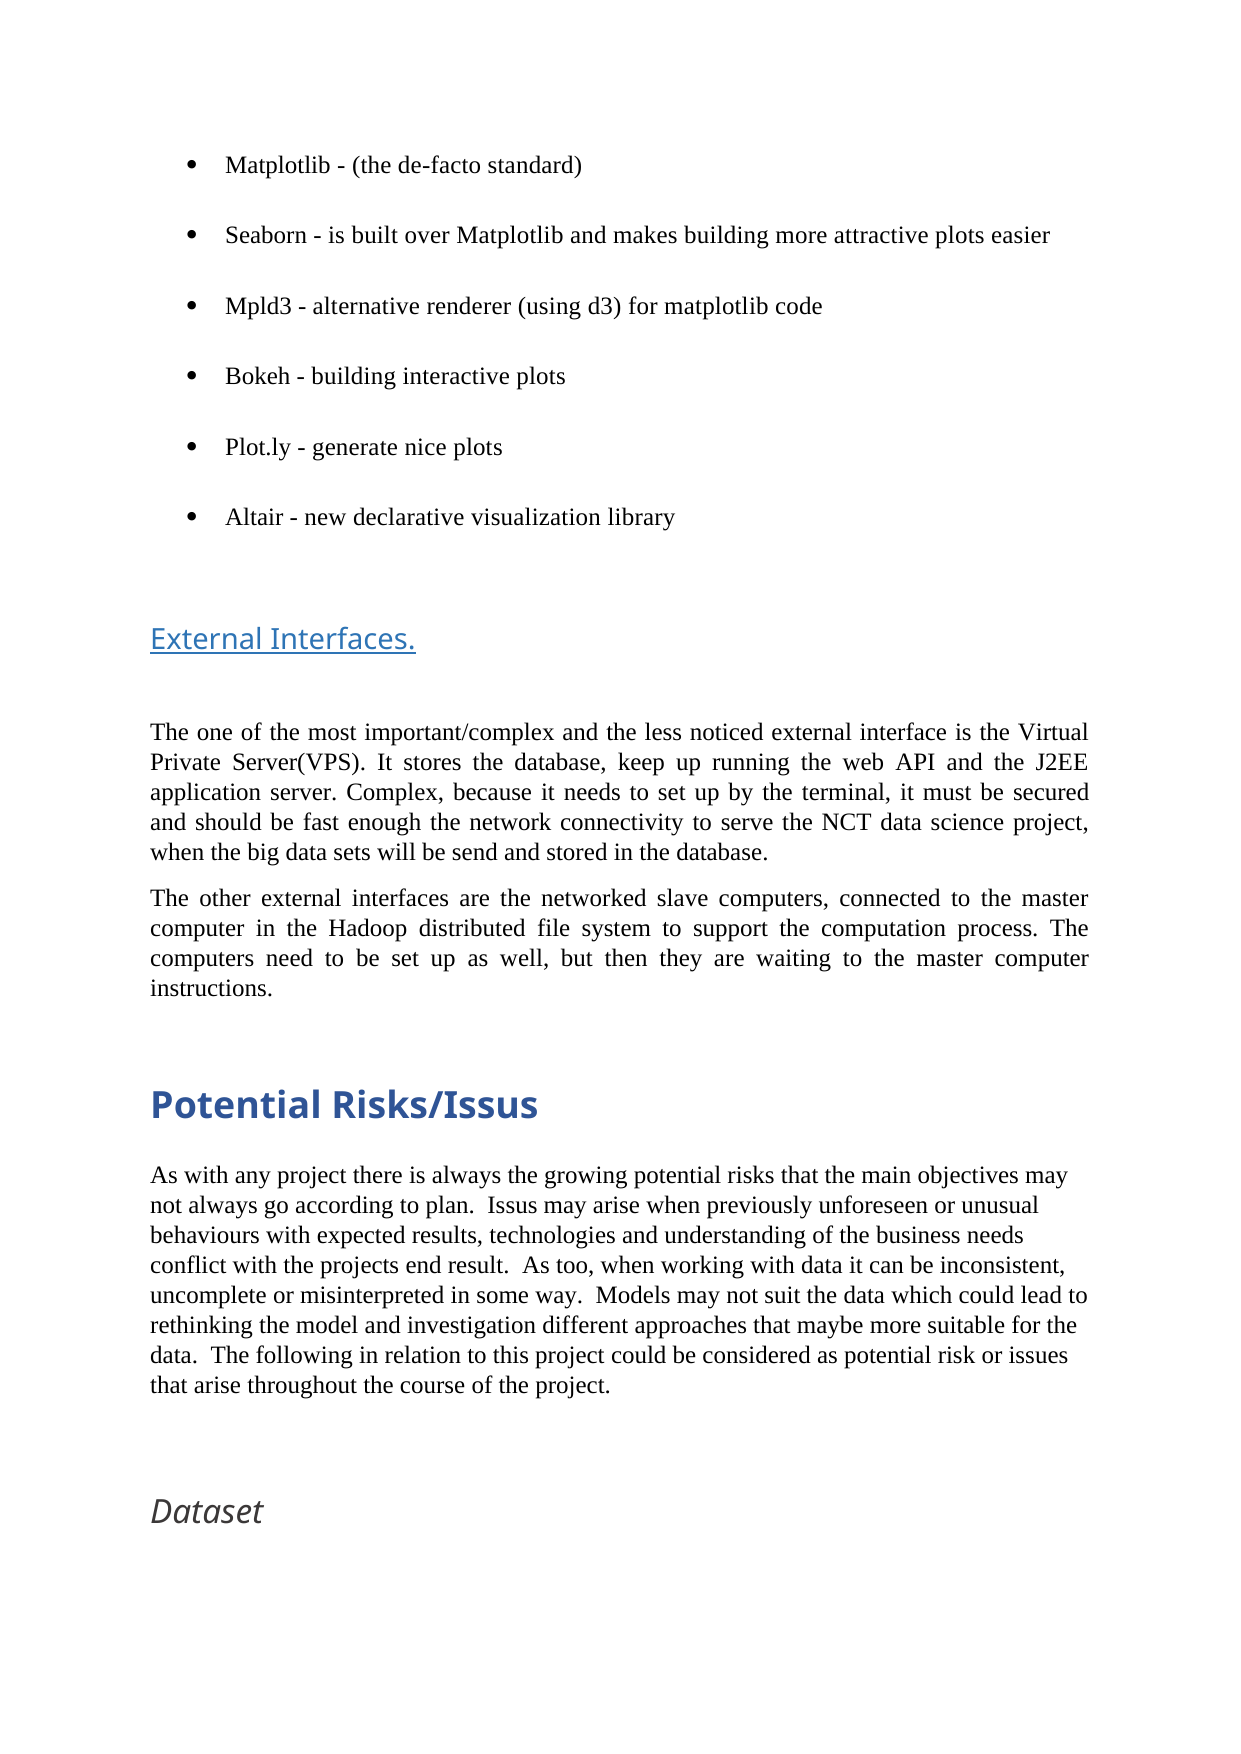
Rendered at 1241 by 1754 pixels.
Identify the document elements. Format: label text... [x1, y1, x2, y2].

text The one of the most important/complex and the less noticed external interface is the Virtual Private Server(VPS). It stores the database, keep up running the web API and the J2EE application server. Complex, because it needs to set up by the terminal, it must be secured and should be fast enough the network connectivity to serve the NCT data science project, when the big data sets will be send and stored in the database. [150, 717, 1090, 865]
list Altair - new declarative visualization library [187, 502, 1090, 531]
list Seaborn - is built over Matplotlib and makes building more attractive plots easier [187, 220, 1090, 249]
title Potential Risks/Issus [150, 1078, 1090, 1129]
title Dataset [150, 1488, 1090, 1533]
text The other external interfaces are the networked slave computers, connected to the master computer in the Hadoop distributed file system to support the computation process. The computers need to be set up as well, but then they are waiting to the master computer instructions. [150, 883, 1090, 1002]
list Mpld3 - alternative renderer (using d3) for matplotlib code [187, 291, 1090, 319]
text As with any project there is always the growing potential risks that the main objectives may not always go according to plan. Issus may arise when previously unforeseen or unusual behaviours with expected results, technologies and understanding of the business needs conflict with the projects end result. As too, when working with data it can be inconsistent, uncomplete or misinterpreted in some way. Models may not suit the data which could lead to rethinking the model and investigation different approaches that maybe more suitable for the data. The following in relation to this project could be considered as potential risk or issues that arise throughout the course of the project. [150, 1161, 1090, 1399]
list Plot.ly - generate nice plots [187, 432, 1090, 460]
list Bokeh - building interactive plots [187, 361, 1090, 390]
list Matplotlib - (the de-facto standard) [187, 150, 1090, 179]
title External Interfaces. [150, 618, 1088, 658]
